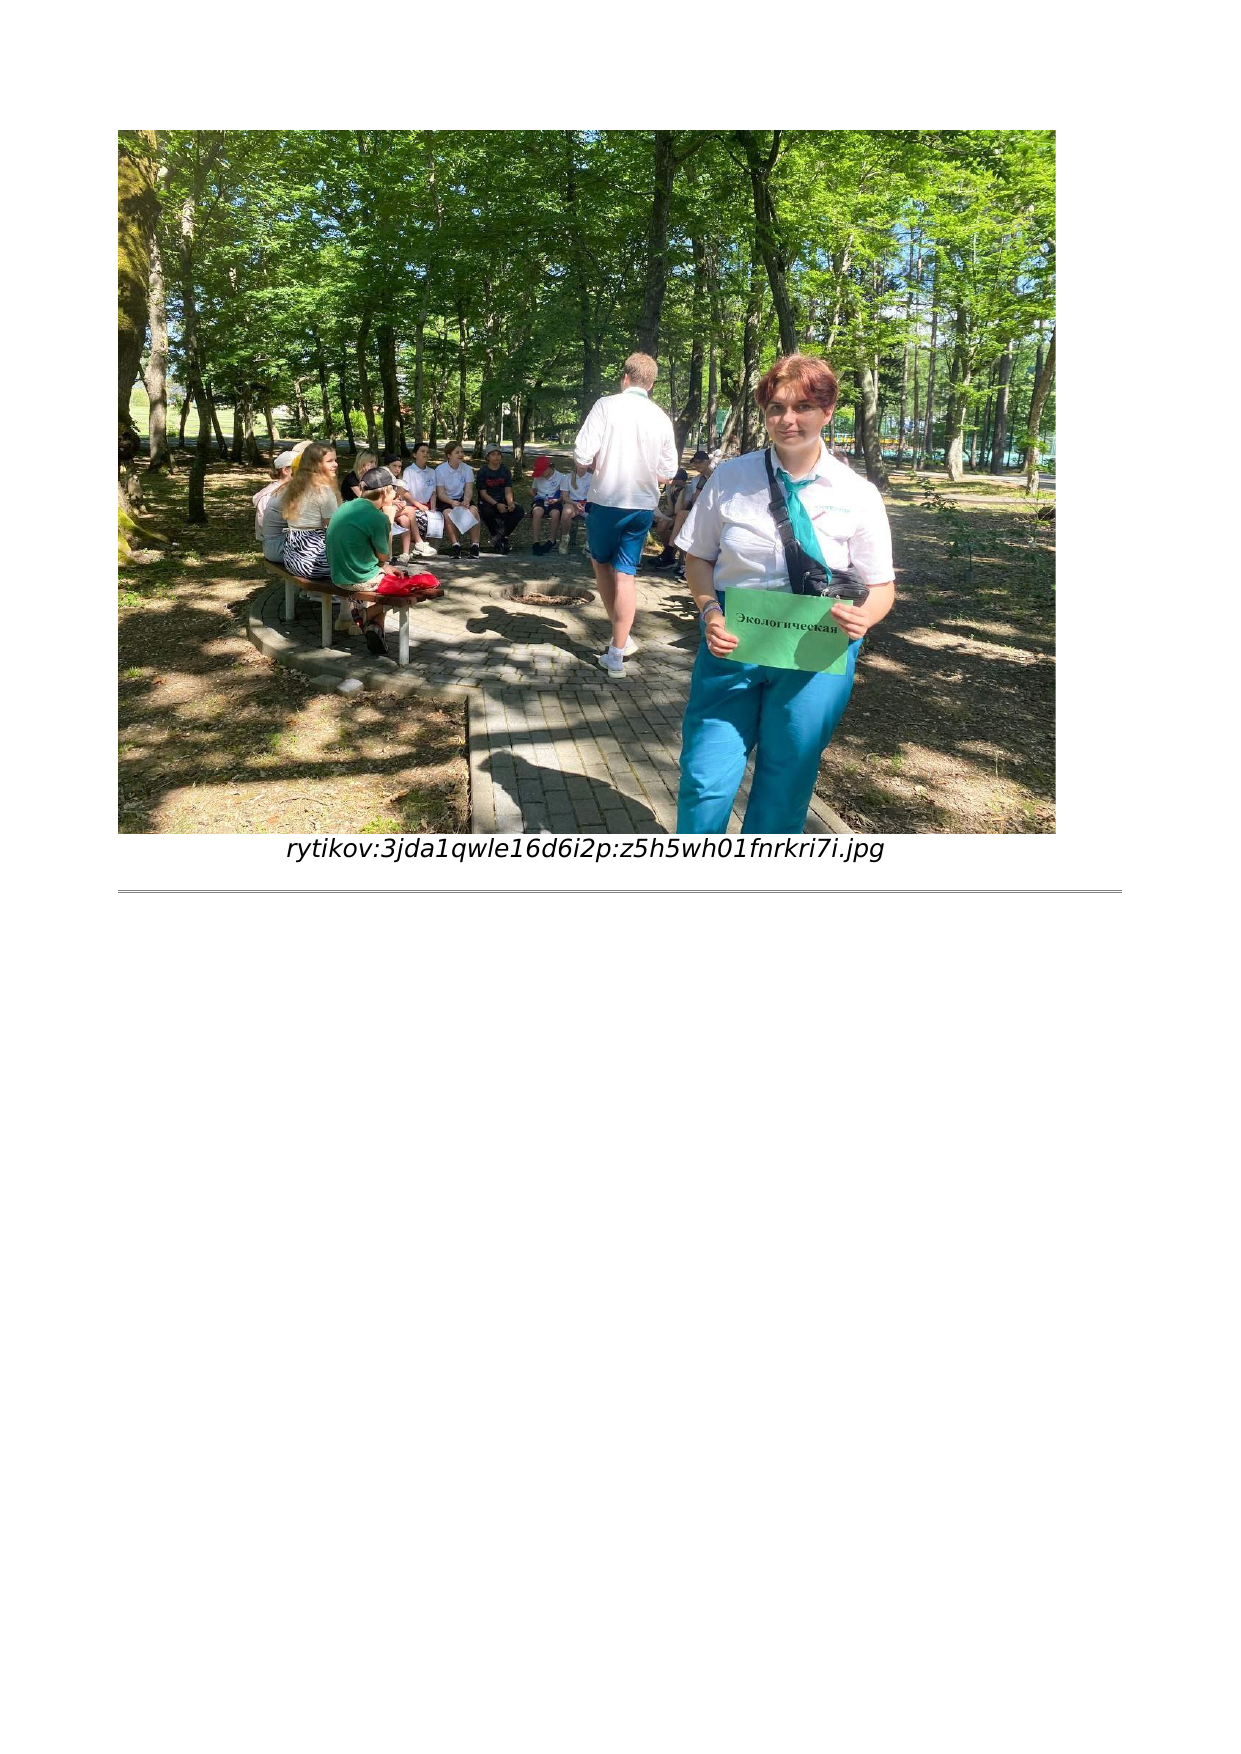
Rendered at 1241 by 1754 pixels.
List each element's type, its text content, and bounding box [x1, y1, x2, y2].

picture [118, 130, 1056, 834]
text rytikov:3jda1qwle16d6i2p:z5h5wh01fnrkri7i.jpg [118, 834, 1056, 863]
picture [758, 706, 762, 728]
picture [757, 680, 768, 691]
picture [689, 718, 759, 834]
picture [733, 683, 747, 689]
